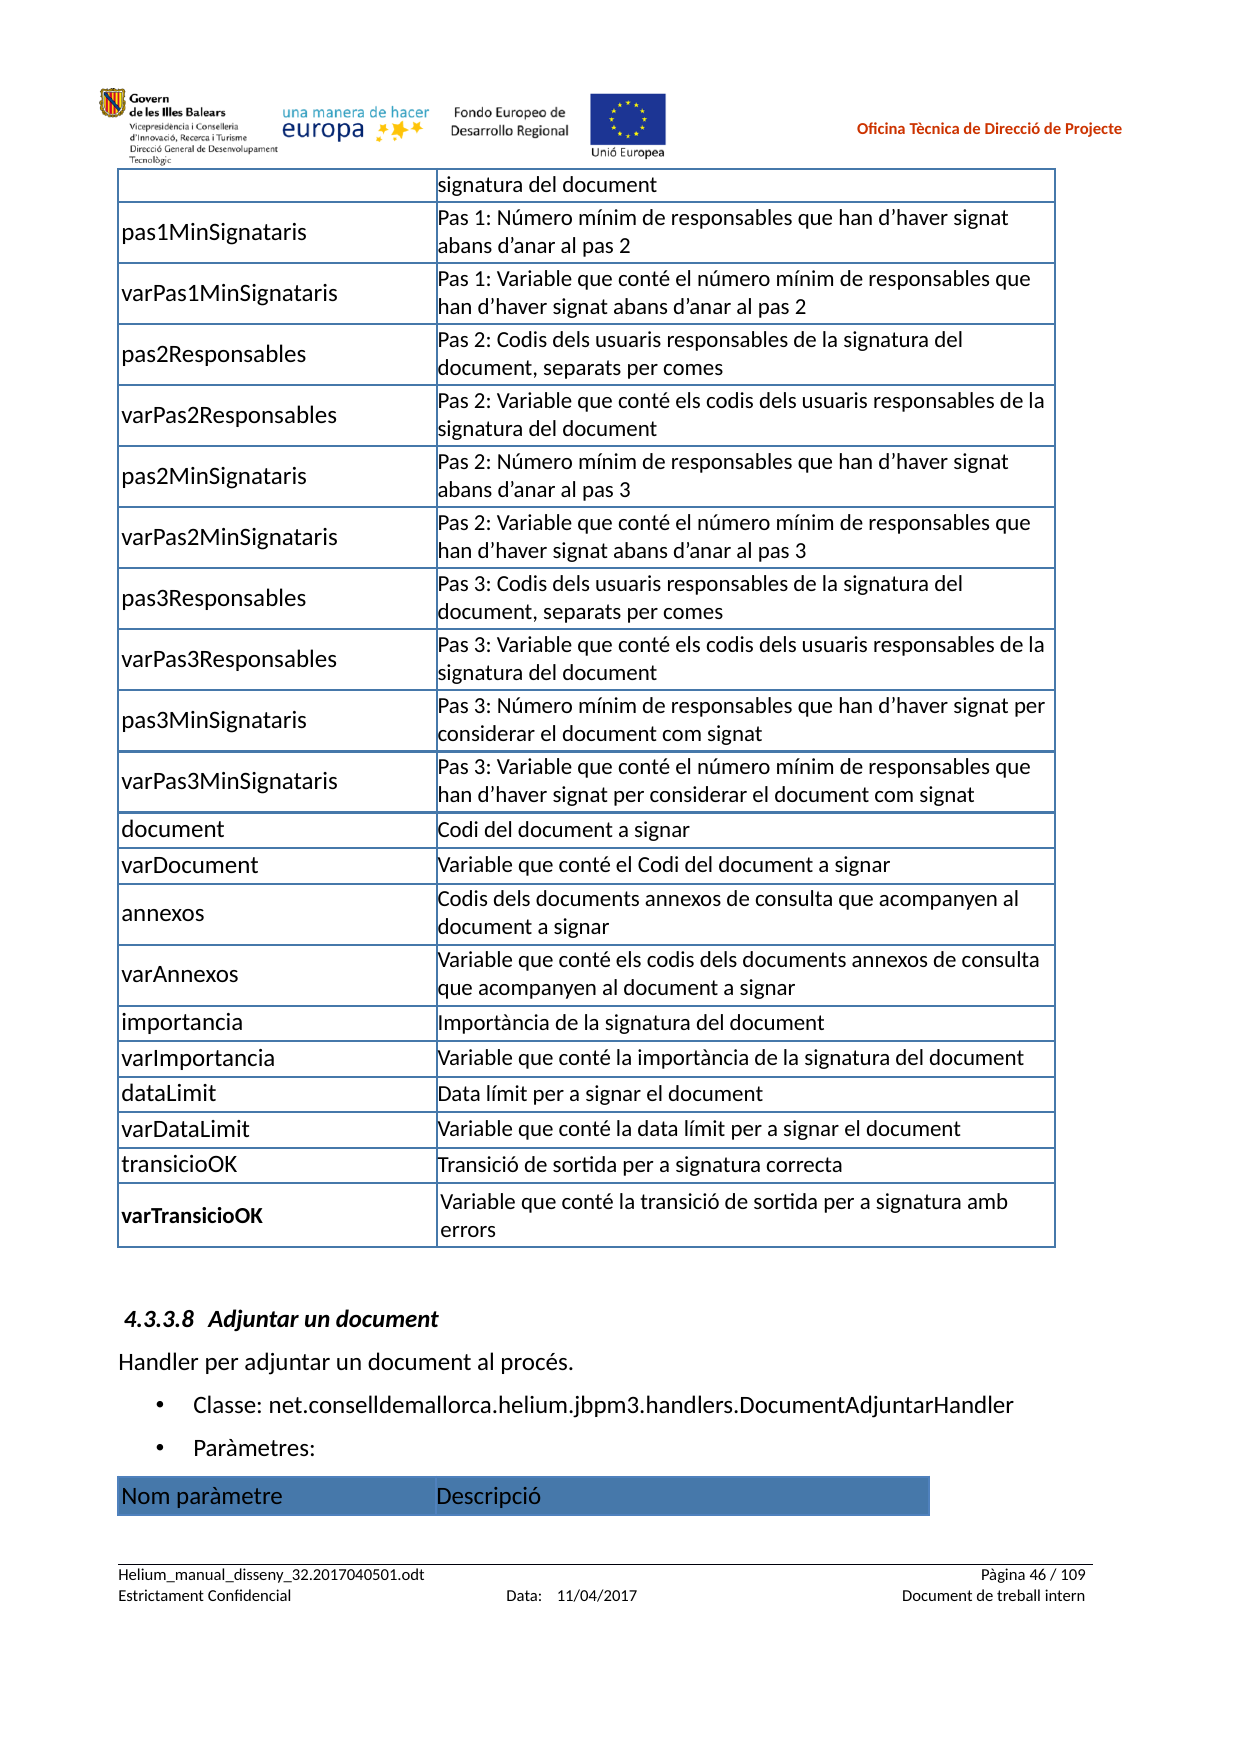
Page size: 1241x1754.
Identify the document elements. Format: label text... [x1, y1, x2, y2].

text Handler per adjuntar un document al procés. [118, 1346, 1122, 1377]
table_cell Pas 2: Variable que conté el número mínim de responsables que han d’haver signat abans d’anar al pas 3 [438, 508, 1054, 567]
table_cell Transició de sortida per a signatura correcta [438, 1149, 1054, 1182]
subtitle Adjuntar un document [118, 1304, 1122, 1334]
table_cell Pas 2: Número mínim de responsables que han d’haver signat abans d’anar al pas 3 [438, 447, 1054, 506]
table_cell Variable que conté la importància de la signatura del document [438, 1042, 1054, 1076]
table_cell Pas 1: Variable que conté el número mínim de responsables que han d’haver signat abans d’anar al pas 2 [438, 264, 1054, 323]
table_cell pas2MinSignataris [119, 447, 436, 506]
picture [99, 87, 668, 166]
table_cell Pas 3: Variable que conté els codis dels usuaris responsables de la signatura del document [438, 630, 1054, 689]
table_cell varPas3Responsables [119, 630, 436, 689]
table_cell pas3Responsables [119, 569, 436, 628]
table_cell Pas 2: Codis dels usuaris responsables de la signatura del document, separats per comes [438, 325, 1054, 384]
table_cell Pas 2: Variable que conté els codis dels usuaris responsables de la signatura del document [438, 386, 1054, 445]
table_cell importancia [119, 1007, 436, 1040]
table_cell Codi del document a signar [438, 814, 1054, 847]
table_cell Pas 3: Número mínim de responsables que han d’haver signat per considerar el document com signat [438, 691, 1054, 750]
table_cell dataLimit [119, 1078, 436, 1111]
table_cell Pas 3: Codis dels usuaris responsables de la signatura del document, separats per comes [438, 569, 1054, 628]
table_header Descripció [437, 1478, 928, 1514]
table_cell Data límit per a signar el document [438, 1078, 1054, 1111]
table_cell Variable que conté la transició de sortida per a signatura amb errors [438, 1184, 1054, 1246]
table_cell varDocument [119, 849, 436, 882]
table_cell Pas 3: Variable que conté el número mínim de responsables que han d’haver signat per considerar el document com signat [438, 753, 1054, 811]
table_cell Variable que conté la data límit per a signar el document [438, 1113, 1054, 1147]
table_cell varImportancia [119, 1042, 436, 1076]
table_cell Pas 1: Número mínim de responsables que han d’haver signat abans d’anar al pas 2 [438, 203, 1054, 262]
table_cell varDataLimit [119, 1113, 436, 1147]
table_cell varPas1MinSignataris [119, 264, 436, 323]
table_cell [119, 170, 436, 201]
table_cell varPas2MinSignataris [119, 508, 436, 567]
table_cell pas3MinSignataris [119, 691, 436, 750]
table_cell transicioOK [119, 1149, 436, 1182]
table_cell Variable que conté els codis dels documents annexos de consulta que acompanyen al document a signar [438, 946, 1054, 1004]
table_cell Variable que conté el Codi del document a signar [438, 849, 1054, 882]
table_cell varTransicioOK [119, 1184, 436, 1246]
list Classe: net.conselldemallorca.helium.jbpm3.handlers.DocumentAdjuntarHandler [156, 1389, 1122, 1420]
table_cell varAnnexos [119, 946, 436, 1004]
table_cell document [119, 814, 436, 847]
table_cell Importància de la signatura del document [438, 1007, 1054, 1040]
table_cell pas2Responsables [119, 325, 436, 384]
table_cell signatura del document [438, 170, 1054, 201]
table_cell Codis dels documents annexos de consulta que acompanyen al document a signar [438, 885, 1054, 943]
table_header Nom paràmetre [119, 1478, 435, 1514]
table_cell varPas2Responsables [119, 386, 436, 445]
table_cell pas1MinSignataris [119, 203, 436, 262]
table_cell annexos [119, 885, 436, 943]
table_cell varPas3MinSignataris [119, 753, 436, 811]
list Paràmetres: [156, 1432, 1122, 1463]
